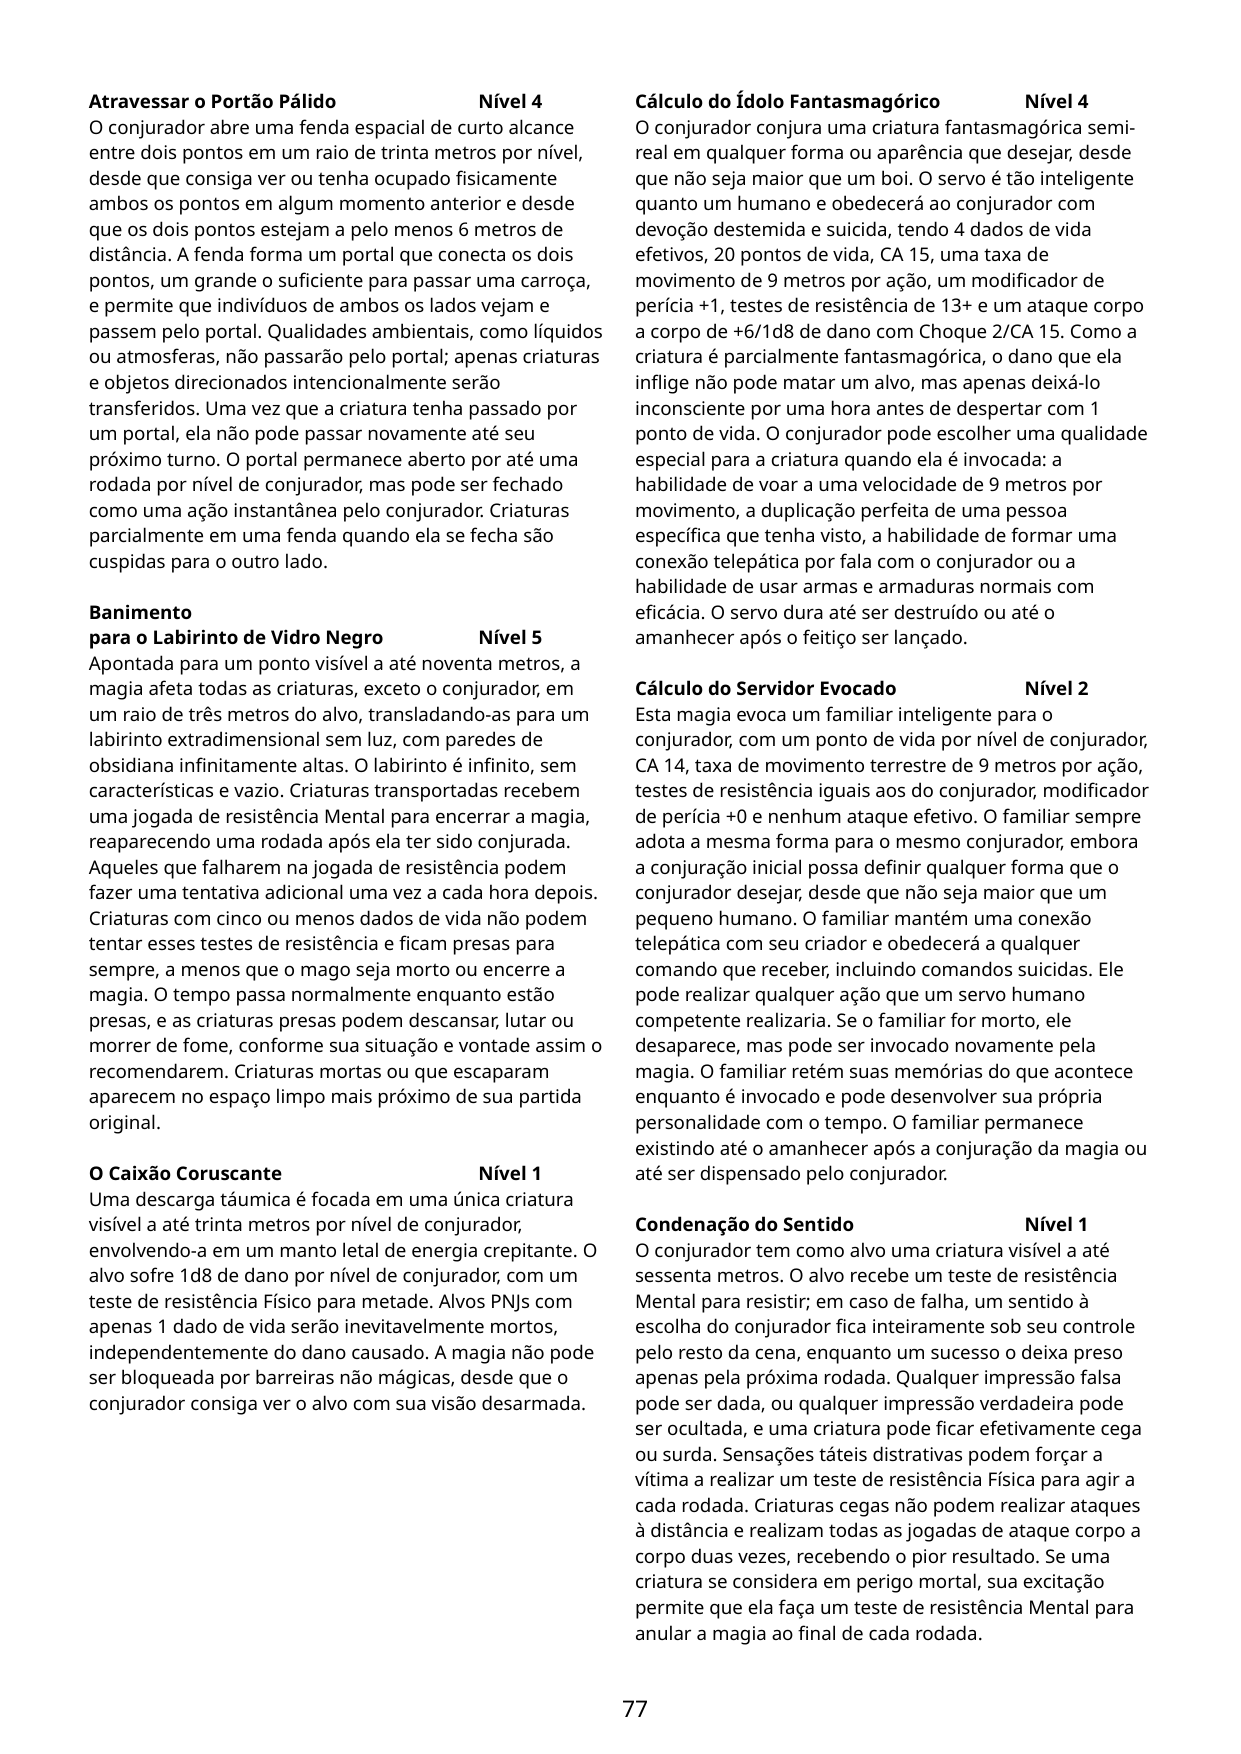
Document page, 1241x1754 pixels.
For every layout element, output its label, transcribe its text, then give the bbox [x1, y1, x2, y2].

table_header Nível 4 [1024, 89, 1152, 114]
table_cell Apontada para um ponto visível a até noventa metros, a magia afeta todas as criaturas, exceto o conjurador, em um raio de três metros do alvo, transladando-as para um labirinto extradimensional sem luz, com paredes de obsidiana infinitamente altas. O labirinto é infinito, sem características e vazio. Criaturas transportadas recebem uma jogada de resistência Mental para encerrar a magia, reaparecendo uma rodada após ela ter sido conjurada. Aqueles que falharem na jogada de resistência podem fazer uma tentativa adicional uma vez a cada hora depois. Criaturas com cinco ou menos dados de vida não podem tentar esses testes de resistência e ficam presas para sempre, a menos que o mago seja morto ou encerre a magia. O tempo passa normalmente enquanto estão presas, e as criaturas presas podem descansar, lutar ou morrer de fome, conforme sua situação e vontade assim o recomendarem. Criaturas mortas ou que escaparam aparecem no espaço limpo mais próximo de sua partida original. [89, 650, 605, 1135]
table_header [467, 89, 478, 114]
table_cell O conjurador conjura uma criatura fantasmagórica semi-real em qualquer forma ou aparência que desejar, desde que não seja maior que um boi. O servo é tão inteligente quanto um humano e obedecerá ao conjurador com devoção destemida e suicida, tendo 4 dados de vida efetivos, 20 pontos de vida, CA 15, uma taxa de movimento de 9 metros por ação, um modificador de perícia +1, testes de resistência de 13+ e um ataque corpo a corpo de +6/1d8 de dano com Choque 2/CA 15. Como a criatura é parcialmente fantasmagórica, o dano que ela inflige não pode matar um alvo, mas apenas deixá-lo inconsciente por uma hora antes de despertar com 1 ponto de vida. O conjurador pode escolher uma qualidade especial para a criatura quando ela é invocada: a habilidade de voar a uma velocidade de 9 metros por movimento, a duplicação perfeita de uma pessoa específica que tenha visto, a habilidade de formar uma conexão telepática por fala com o conjurador ou a habilidade de usar armas e armaduras normais com eficácia. O servo dura até ser destruído ou até o amanhecer após o feitiço ser lançado. [635, 114, 1152, 650]
table_cell O conjurador tem como alvo uma criatura visível a até sessenta metros. O alvo recebe um teste de resistência Mental para resistir; em caso de falha, um sentido à escolha do conjurador fica inteiramente sob seu controle pelo resto da cena, enquanto um sucesso o deixa preso apenas pela próxima rodada. Qualquer impressão falsa pode ser dada, ou qualquer impressão verdadeira pode ser ocultada, e uma criatura pode ficar efetivamente cega ou surda. Sensações táteis distrativas podem forçar a vítima a realizar um teste de resistência Física para agir a cada rodada. Criaturas cegas não podem realizar ataques à distância e realizam todas as jogadas de ataque corpo a corpo duas vezes, recebendo o pior resultado. Se uma criatura se considera em perigo mortal, sua excitação permite que ela faça um teste de resistência Mental para anular a magia ao final de cada rodada. [635, 1237, 1152, 1645]
table_cell Esta magia evoca um familiar inteligente para o conjurador, com um ponto de vida por nível de conjurador, CA 14, taxa de movimento terrestre de 9 metros por ação, testes de resistência iguais aos do conjurador, modificador de perícia +0 e nenhum ataque efetivo. O familiar sempre adota a mesma forma para o mesmo conjurador, embora a conjuração inicial possa definir qualquer forma que o conjurador desejar, desde que não seja maior que um pequeno humano. O familiar mantém uma conexão telepática com seu criador e obedecerá a qualquer comando que receber, incluindo comandos suicidas. Ele pode realizar qualquer ação que um servo humano competente realizaria. Se o familiar for morto, ele desaparece, mas pode ser invocado novamente pela magia. O familiar retém suas memórias do que acontece enquanto é invocado e pode desenvolver sua própria personalidade com o tempo. O familiar permanece existindo até o amanhecer após a conjuração da magia ou até ser dispensado pelo conjurador. [635, 701, 1152, 1186]
table_cell O conjurador abre uma fenda espacial de curto alcance entre dois pontos em um raio de trinta metros por nível, desde que consiga ver ou tenha ocupado fisicamente ambos os pontos em algum momento anterior e desde que os dois pontos estejam a pelo menos 6 metros de distância. A fenda forma um portal que conecta os dois pontos, um grande o suficiente para passar uma carroça, e permite que indivíduos de ambos os lados vejam e passem pelo portal. Qualidades ambientais, como líquidos ou atmosferas, não passarão pelo portal; apenas criaturas e objetos direcionados intencionalmente serão transferidos. Uma vez que a criatura tenha passado por um portal, ela não pode passar novamente até seu próximo turno. O portal permanece aberto por até uma rodada por nível de conjurador, mas pode ser fechado como uma ação instantânea pelo conjurador. Criaturas parcialmente em uma fenda quando ela se fecha são cuspidas para o outro lado. [89, 114, 605, 573]
table_header [467, 1160, 478, 1186]
table_header Atravessar o Portão Pálido [89, 89, 467, 114]
table_header Cálculo do Servidor Evocado [635, 676, 1013, 701]
table_header Cálculo do Ídolo Fantasmagórico [635, 89, 1013, 114]
table_header Nível 2 [1024, 676, 1152, 701]
table_header Nível 1 [478, 1160, 605, 1186]
table_header Banimento para o Labirinto de Vidro Negro [89, 599, 467, 650]
table_header [467, 599, 478, 650]
table_cell Uma descarga táumica é focada em uma única criatura visível a até trinta metros por nível de conjurador, envolvendo-a em um manto letal de energia crepitante. O alvo sofre 1d8 de dano por nível de conjurador, com um teste de resistência Físico para metade. Alvos PNJs com apenas 1 dado de vida serão inevitavelmente mortos, independentemente do dano causado. A magia não pode ser bloqueada por barreiras não mágicas, desde que o conjurador consiga ver o alvo com sua visão desarmada. [89, 1186, 605, 1416]
table_header [1013, 676, 1024, 701]
table_header Nível 1 [1024, 1211, 1152, 1237]
table_header [1013, 1211, 1024, 1237]
table_header O Caixão Coruscante [89, 1160, 467, 1186]
table_header Condenação do Sentido [635, 1211, 1013, 1237]
table_header [1013, 89, 1024, 114]
table_header Nível 4 [478, 89, 605, 114]
table_header Nível 5 [478, 599, 605, 650]
